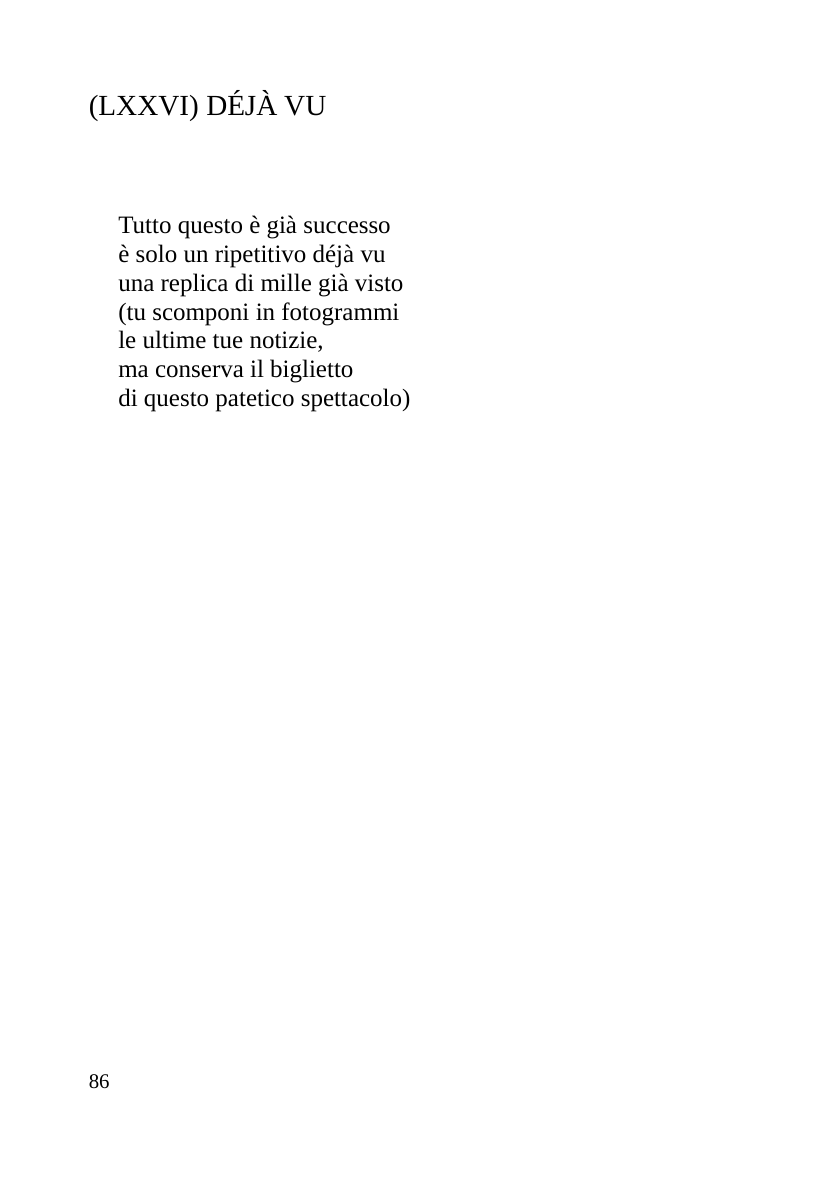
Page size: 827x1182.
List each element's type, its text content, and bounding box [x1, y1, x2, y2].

text Tutto questo è già successo [118, 211, 738, 239]
text ma conserva il biglietto [118, 354, 738, 383]
text le ultime tue notizie, [118, 326, 738, 354]
text (tu scomponi in fotogrammi [118, 297, 738, 326]
subtitle (LXXVI) DéJà VU [88, 88, 738, 122]
text una replica di mille già visto [118, 268, 738, 297]
text è solo un ripetitivo déjà vu [118, 239, 738, 268]
text di questo patetico spettacolo) [118, 383, 738, 412]
